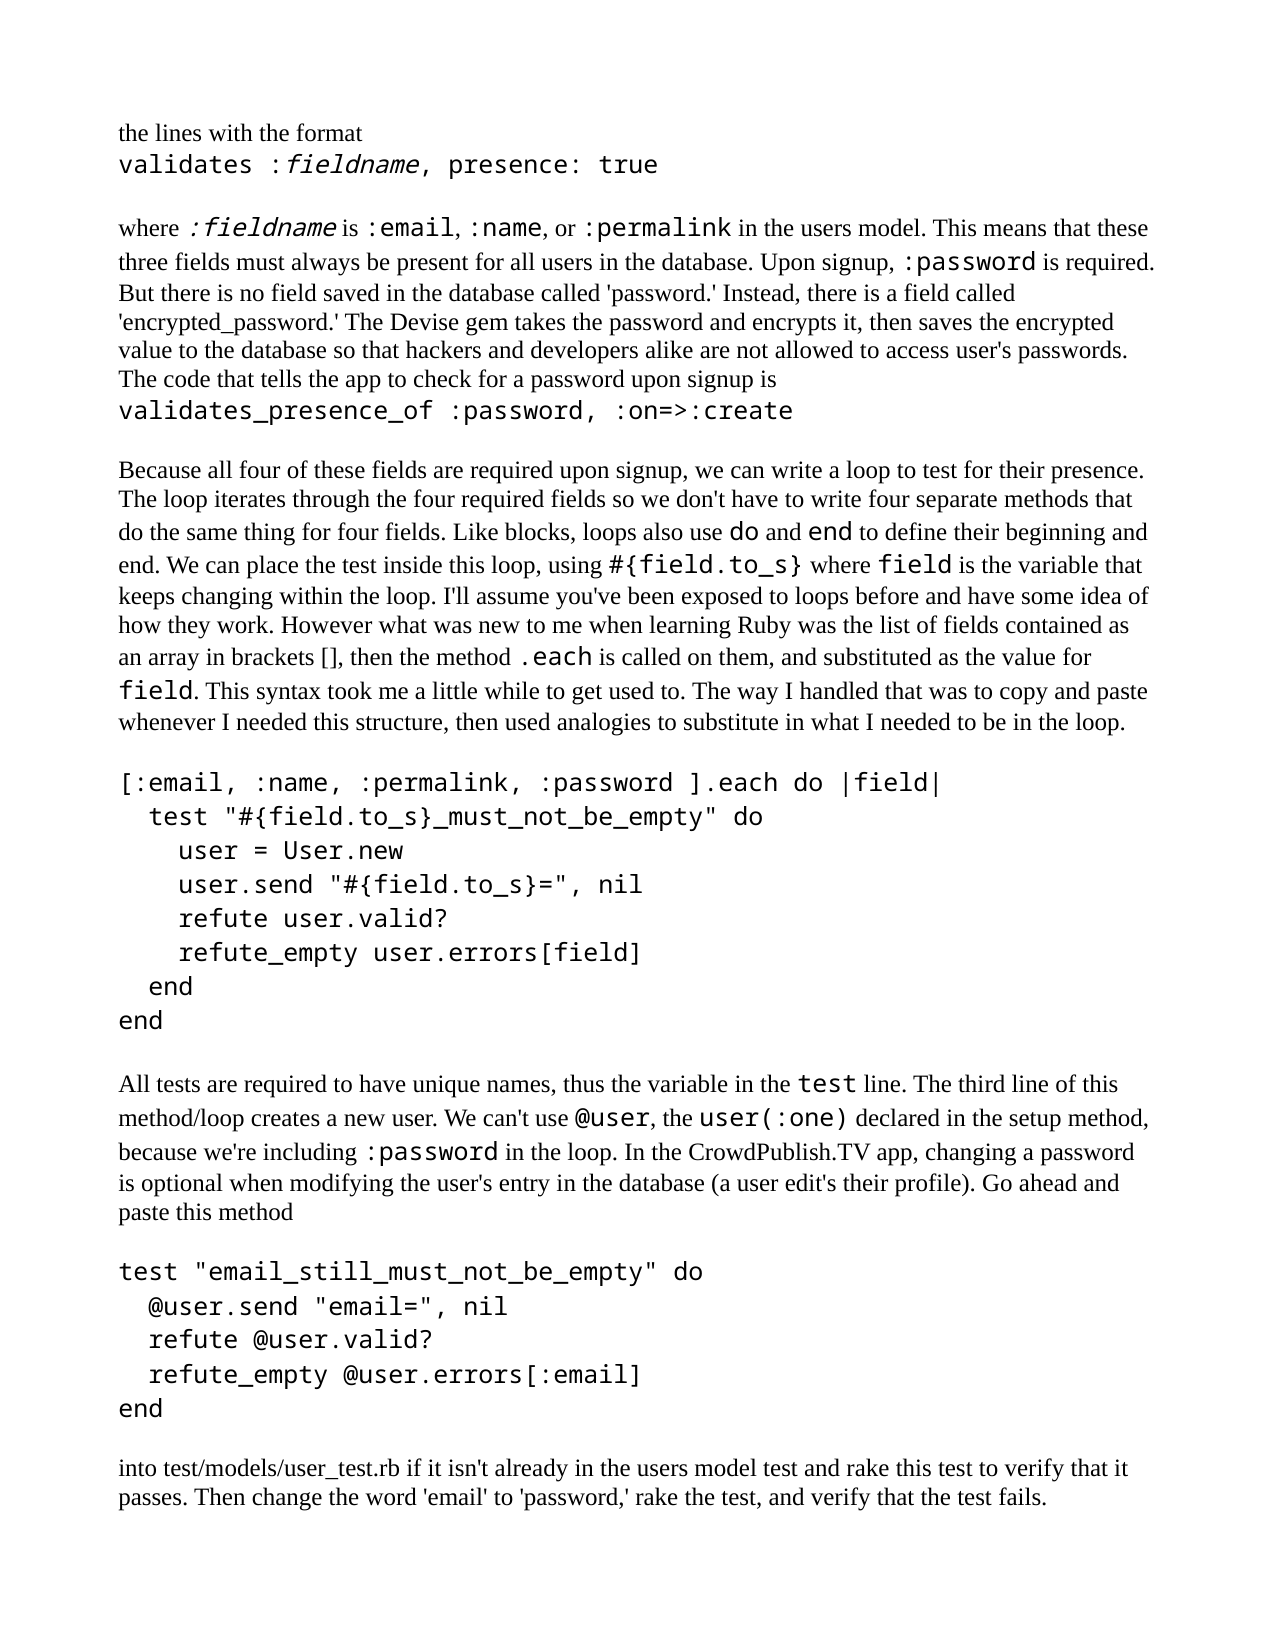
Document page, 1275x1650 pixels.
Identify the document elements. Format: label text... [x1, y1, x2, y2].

text [:email, :name, :permalink, :password ].each do |field| [118, 764, 1157, 798]
text refute user.valid? [118, 901, 1157, 935]
text user = User.new [118, 832, 1157, 867]
text user.send "#{field.to_s}=", nil [118, 867, 1157, 901]
text All tests are required to have unique names, thus the variable in the test line. The third line of this method/loop creates a new user. We can't use @user, the user(:one) declared in the setup method, because we're including :password in the loop. In the CrowdPublish.TV app, changing a password is optional when modifying the user's entry in the database (a user edit's their profile). Go ahead and paste this method [118, 1066, 1157, 1225]
text validates_presence_of :password, :on=>:create [118, 393, 1157, 427]
text refute @user.valid? [118, 1322, 1157, 1356]
text where :fieldname is :email, :name, or :permalink in the users model. This means that these three fields must always be present for all users in the database. Upon signup, :password is required. But there is no field saved in the database called 'password.' Instead, there is a field called 'encrypted_password.' The Devise gem takes the password and encrypts it, then saves the encrypted value to the database so that hackers and developers alike are not allowed to access user's passwords. The code that tells the app to check for a password upon signup is [118, 210, 1157, 393]
text the lines with the format [118, 118, 1157, 147]
text @user.send "email=", nil [118, 1288, 1157, 1322]
text end [118, 1390, 1157, 1424]
text refute_empty user.errors[field] [118, 935, 1157, 969]
text validates :fieldname, presence: true [118, 147, 1157, 181]
text test "email_still_must_not_be_empty" do [118, 1254, 1157, 1288]
text end [118, 1003, 1157, 1037]
text Because all four of these fields are required upon signup, we can write a loop to test for their presence. The loop iterates through the four required fields so we don't have to write four separate methods that do the same thing for four fields. Like blocks, loops also use do and end to define their beginning and end. We can place the test inside this loop, using #{field.to_s} where field is the variable that keeps changing within the loop. I'll assume you've been exposed to loops before and have some idea of how they work. However what was new to me when learning Ruby was the list of fields contained as an array in brackets [], then the method .each is called on them, and substituted as the value for field. This syntax took me a little while to get used to. The way I handled that was to copy and paste whenever I needed this structure, then used analogies to substitute in what I needed to be in the loop. [118, 456, 1157, 736]
text test "#{field.to_s}_must_not_be_empty" do [118, 798, 1157, 832]
text end [118, 969, 1157, 1003]
text into test/models/user_test.rb if it isn't already in the users model test and rake this test to verify that it passes. Then change the word 'email' to 'password,' rake the test, and verify that the test fails. [118, 1453, 1157, 1511]
text refute_empty @user.errors[:email] [118, 1356, 1157, 1390]
